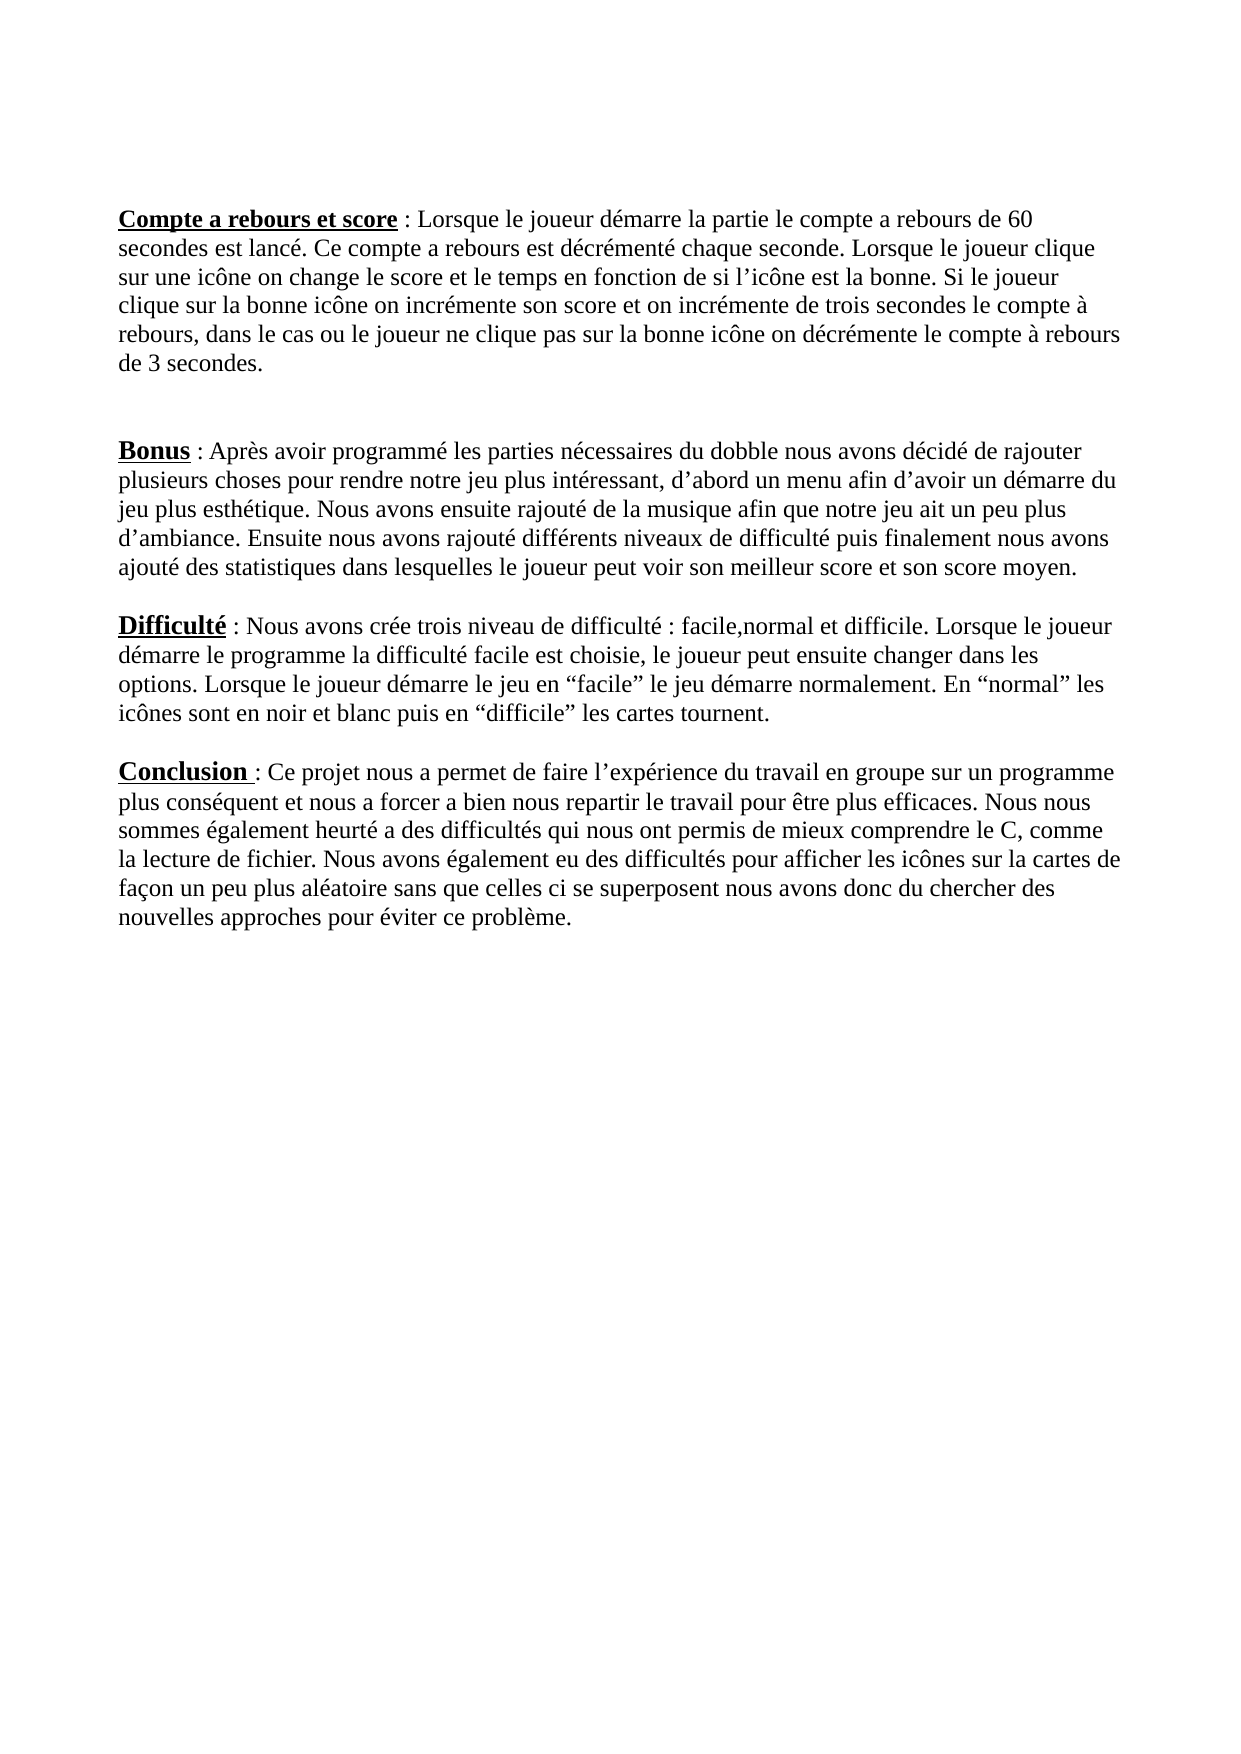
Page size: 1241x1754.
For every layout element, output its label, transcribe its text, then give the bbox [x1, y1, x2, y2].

text Compte a rebours et score : Lorsque le joueur démarre la partie le compte a rebours de 60 secondes est lancé. Ce compte a rebours est décrémenté chaque seconde. Lorsque le joueur clique sur une icône on change le score et le temps en fonction de si l’icône est la bonne. Si le joueur clique sur la bonne icône on incrémente son score et on incrémente de trois secondes le compte à rebours, dans le cas ou le joueur ne clique pas sur la bonne icône on décrémente le compte à rebours de 3 secondes. [118, 204, 1122, 377]
text Bonus : Après avoir programmé les parties nécessaires du dobble nous avons décidé de rajouter plusieurs choses pour rendre notre jeu plus intéressant, d’abord un menu afin d’avoir un démarre du jeu plus esthétique. Nous avons ensuite rajouté de la musique afin que notre jeu ait un peu plus d’ambiance. Ensuite nous avons rajouté différents niveaux de difficulté puis finalement nous avons ajouté des statistiques dans lesquelles le joueur peut voir son meilleur score et son score moyen. [118, 434, 1122, 581]
text Difficulté : Nous avons crée trois niveau de difficulté : facile,normal et difficile. Lorsque le joueur démarre le programme la difficulté facile est choisie, le joueur peut ensuite changer dans les options. Lorsque le joueur démarre le jeu en “facile” le jeu démarre normalement. En “normal” les icônes sont en noir et blanc puis en “difficile” les cartes tournent. [118, 609, 1122, 727]
text Conclusion : Ce projet nous a permet de faire l’expérience du travail en groupe sur un programme plus conséquent et nous a forcer a bien nous repartir le travail pour être plus efficaces. Nous nous sommes également heurté a des difficultés qui nous ont permis de mieux comprendre le C, comme la lecture de fichier. Nous avons également eu des difficultés pour afficher les icônes sur la cartes de façon un peu plus aléatoire sans que celles ci se superposent nous avons donc du chercher des nouvelles approches pour éviter ce problème. [118, 755, 1122, 930]
